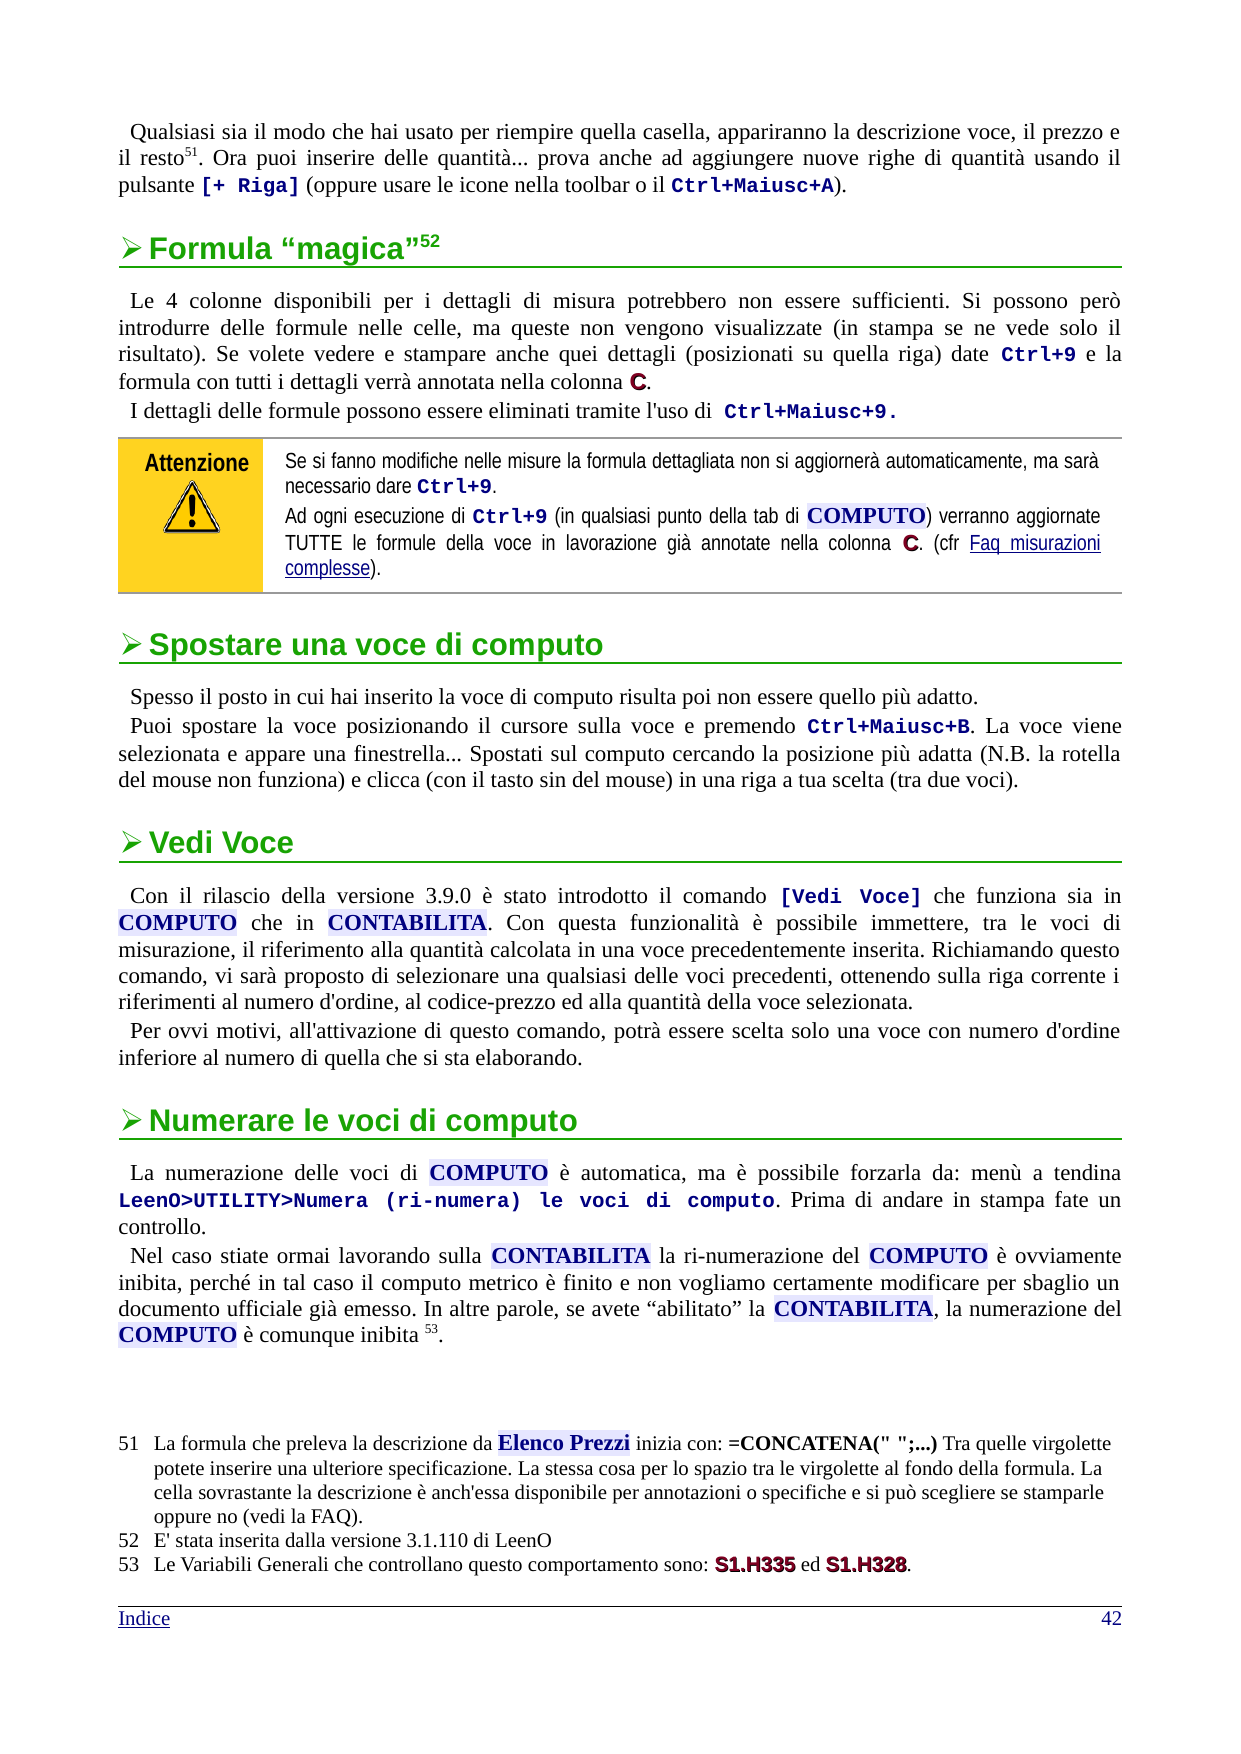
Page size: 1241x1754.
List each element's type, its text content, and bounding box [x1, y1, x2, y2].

text Per ovvi motivi, all'attivazione di questo comando, potrà essere scelta solo una voce con numero d'ordine inferiore al numero di quella che si sta elaborando. [118, 1018, 1122, 1070]
text La formula che preleva la descrizione da Elenco Prezzi inizia con: =CONCATENA(" ";...) Tra quelle virgolette potete inserire una ulteriore specificazione. La stessa cosa per lo spazio tra le virgolette al fondo della formula. La cella sovrastante la descrizione è anch'essa disponibile per annotazioni o specifiche e si può scegliere se stamparle oppure no (vedi la FAQ). [118, 1429, 1122, 1528]
text Puoi spostare la voce posizionando il cursore sulla voce e premendo Ctrl+Maiusc+B. La voce viene selezionata e appare una finestrella... Spostati sul computo cercando la posizione più adatta (N.B. la rotella del mouse non funziona) e clicca (con il tasto sin del mouse) in una riga a tua scelta (tra due voci). [118, 712, 1122, 793]
text Nel caso stiate ormai lavorando sulla CONTABILITA la ri-numerazione del COMPUTO è ovviamente inibita, perché in tal caso il computo metrico è finito e non vogliamo certamente modificare per sbaglio un documento ufficiale già emesso. In altre parole, se avete “abilitato” la CONTABILITA, la numerazione del COMPUTO è comunque inibita . [118, 1242, 1122, 1348]
list E' stata inserita dalla versione 3.1.110 di LeenO [118, 1528, 1122, 1552]
subtitle Numerare le voci di computo [119, 1102, 1122, 1138]
subtitle Formula “magica” [119, 230, 1122, 266]
subtitle Spostare una voce di computo [119, 626, 1122, 662]
subtitle Vedi Voce [119, 824, 1122, 861]
text Con il rilascio della versione 3.9.0 è stato introdotto il comando [Vedi Voce] che funziona sia in COMPUTO che in CONTABILITA. Con questa funzionalità è possibile immettere, tra le voci di misurazione, il riferimento alla quantità calcolata in una voce precedentemente inserita. Richiamando questo comando, vi sarà proposto di selezionare una qualsiasi delle voci precedenti, ottenendo sulla riga corrente i riferimenti al numero d'ordine, al codice-prezzo ed alla quantità della voce selezionata. [118, 882, 1122, 1015]
text I dettagli delle formule possono essere eliminati tramite l'uso di Ctrl+Maiusc+9. [118, 397, 1122, 425]
text La numerazione delle voci di COMPUTO è automatica, ma è possibile forzarla da: menù a tendina LeenO>UTILITY>Numera (ri-numera) le voci di computo. Prima di andare in stampa fate un controllo. [118, 1159, 1122, 1239]
picture [159, 476, 224, 537]
text Spesso il posto in cui hai inserito la voce di computo risulta poi non essere quello più adatto. [118, 683, 1122, 709]
table_header Attenzione [118, 439, 263, 592]
text Le Variabili Generali che controllano questo comportamento sono: S1.H335 ed S1.H328. [118, 1552, 1122, 1576]
table_header Se si fanno modifiche nelle misure la formula dettagliata non si aggiornerà automaticamente, ma sarà necessario dare Ctrl+9. Ad ogni esecuzione di Ctrl+9 (in qualsiasi punto della tab di COMPUTO) verranno aggiornate TUTTE le formule della voce in lavorazione già annotate nella colonna C. (cfr Faq misurazioni complesse). [264, 439, 1122, 592]
text Qualsiasi sia il modo che hai usato per riempire quella casella, appariranno la descrizione voce, il prezzo e il resto. Ora puoi inserire delle quantità... prova anche ad aggiungere nuove righe di quantità usando il pulsante [+ Riga] (oppure usare le icone nella toolbar o il Ctrl+Maiusc+A). [118, 118, 1122, 198]
text Le 4 colonne disponibili per i dettagli di misura potrebbero non essere sufficienti. Si possono però introdurre delle formule nelle celle, ma queste non vengono visualizzate (in stampa se ne vede solo il risultato). Se volete vedere e stampare anche quei dettagli (posizionati su quella riga) date Ctrl+9 e la formula con tutti i dettagli verrà annotata nella colonna C. [118, 287, 1122, 394]
